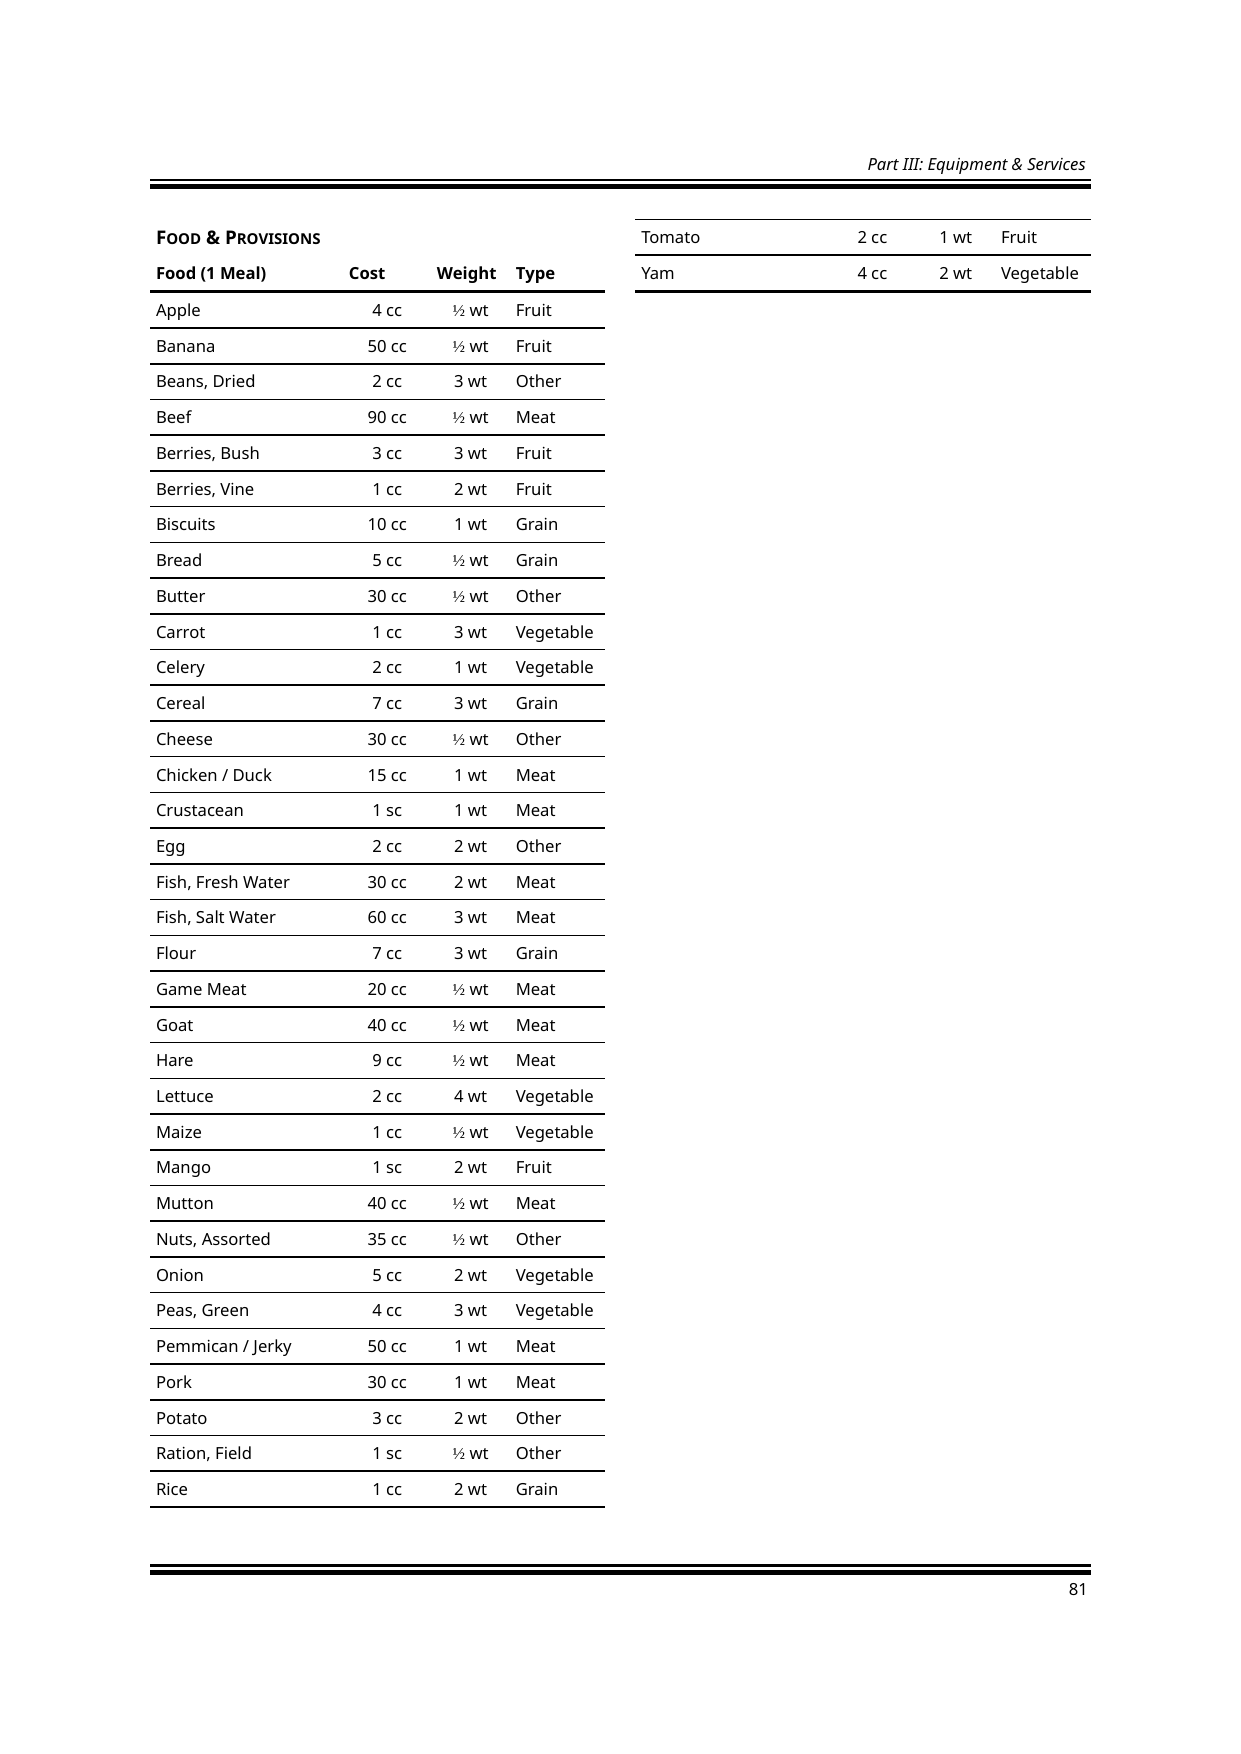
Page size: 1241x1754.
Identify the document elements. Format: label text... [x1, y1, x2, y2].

table_header Food & Provisions [150, 219, 605, 256]
table_cell 2 wt [431, 1258, 510, 1292]
table_cell Vegetable [510, 650, 605, 684]
table_cell 15 cc [343, 757, 431, 792]
table_cell Other [510, 722, 605, 756]
table_cell 3 wt [431, 436, 510, 470]
table_cell Ration, Field [150, 1436, 343, 1470]
table_cell ½ wt [431, 1115, 510, 1149]
table_cell Weight [431, 256, 510, 290]
table_cell 3 wt [431, 936, 510, 970]
table_cell ½ wt [431, 722, 510, 756]
table_cell Beef [150, 400, 343, 434]
table_cell ½ wt [431, 543, 510, 577]
table_cell ½ wt [431, 1008, 510, 1042]
table_cell Goat [150, 1008, 343, 1042]
table_cell 3 wt [431, 900, 510, 934]
table_cell 2 cc [343, 1079, 431, 1113]
table_cell Grain [510, 1472, 605, 1506]
table_cell Other [510, 579, 605, 613]
table_cell 2 cc [343, 650, 431, 684]
table_cell 1 wt [431, 793, 510, 827]
table_cell 1 sc [343, 793, 431, 827]
table_cell 60 cc [343, 900, 431, 934]
table_cell Meat [510, 1008, 605, 1042]
table_cell Crustacean [150, 793, 343, 827]
table_cell Peas, Green [150, 1293, 343, 1327]
table_cell 2 cc [343, 365, 431, 398]
table_cell Berries, Bush [150, 436, 343, 470]
table_cell Chicken / Duck [150, 757, 343, 792]
table_cell 3 cc [343, 436, 431, 470]
table_cell Grain [510, 686, 605, 720]
table_cell Yam [635, 256, 828, 290]
table_cell 7 cc [343, 936, 431, 970]
table_cell Hare [150, 1043, 343, 1077]
table_cell Fruit [995, 220, 1091, 254]
table_cell Onion [150, 1258, 343, 1292]
table_cell Carrot [150, 615, 343, 649]
table_cell 4 cc [828, 256, 916, 290]
table_cell Game Meat [150, 972, 343, 1006]
table_cell Rice [150, 1472, 343, 1506]
table_cell 40 cc [343, 1008, 431, 1042]
table_cell Fish, Salt Water [150, 900, 343, 934]
table_cell 1 wt [431, 1329, 510, 1363]
table_cell 7 cc [343, 686, 431, 720]
table_cell Celery [150, 650, 343, 684]
table_cell Meat [510, 1186, 605, 1220]
table_cell Potato [150, 1401, 343, 1435]
table_cell ½ wt [431, 972, 510, 1006]
table_cell Fish, Fresh Water [150, 865, 343, 899]
table_cell Cereal [150, 686, 343, 720]
table_cell Bread [150, 543, 343, 577]
table_cell 50 cc [343, 329, 431, 363]
table_cell Flour [150, 936, 343, 970]
table_cell Meat [510, 1043, 605, 1077]
table_cell Apple [150, 293, 343, 327]
table_cell Grain [510, 543, 605, 577]
table_cell ½ wt [431, 1186, 510, 1220]
table_cell ½ wt [431, 579, 510, 613]
table_cell Meat [510, 900, 605, 934]
table_cell 2 cc [343, 829, 431, 863]
table_cell Other [510, 1222, 605, 1256]
table_cell Meat [510, 1329, 605, 1363]
table_cell 3 wt [431, 365, 510, 398]
table_cell 2 wt [431, 865, 510, 899]
table_cell 2 wt [431, 1472, 510, 1506]
table_cell 1 cc [343, 1115, 431, 1149]
table_cell 2 cc [828, 220, 916, 254]
table_cell 3 wt [431, 686, 510, 720]
table_cell Vegetable [510, 615, 605, 649]
table_cell Meat [510, 972, 605, 1006]
table_cell ½ wt [431, 293, 510, 327]
table_cell Mango [150, 1151, 343, 1184]
table_cell Butter [150, 579, 343, 613]
table_cell Other [510, 1436, 605, 1470]
table_cell 4 wt [431, 1079, 510, 1113]
table_cell 90 cc [343, 400, 431, 434]
table_cell Beans, Dried [150, 365, 343, 398]
table_cell Banana [150, 329, 343, 363]
table_cell Fruit [510, 293, 605, 327]
table_cell 2 wt [431, 472, 510, 506]
table_cell 1 cc [343, 472, 431, 506]
table_cell 3 cc [343, 1401, 431, 1435]
table_cell 9 cc [343, 1043, 431, 1077]
table_cell 2 wt [431, 1151, 510, 1184]
table_cell 50 cc [343, 1329, 431, 1363]
table_cell Meat [510, 793, 605, 827]
table_cell 1 sc [343, 1436, 431, 1470]
table_cell Vegetable [995, 256, 1091, 290]
table_cell Pemmican / Jerky [150, 1329, 343, 1363]
table_cell Berries, Vine [150, 472, 343, 506]
table_cell ½ wt [431, 1043, 510, 1077]
table_cell 1 cc [343, 615, 431, 649]
table_cell Meat [510, 757, 605, 792]
table_cell 2 wt [916, 256, 995, 290]
table_cell Meat [510, 400, 605, 434]
table_cell Vegetable [510, 1115, 605, 1149]
table_cell Pork [150, 1365, 343, 1399]
table_cell 35 cc [343, 1222, 431, 1256]
table_cell 5 cc [343, 1258, 431, 1292]
table_cell Vegetable [510, 1293, 605, 1327]
table_cell Meat [510, 865, 605, 899]
table_cell 1 sc [343, 1151, 431, 1184]
table_cell Cost [343, 256, 431, 290]
table_cell 3 wt [431, 615, 510, 649]
table_cell 5 cc [343, 543, 431, 577]
table_cell Vegetable [510, 1258, 605, 1292]
table_cell 30 cc [343, 722, 431, 756]
table_cell 1 wt [916, 220, 995, 254]
table_cell Type [510, 256, 605, 290]
table_cell 2 wt [431, 1401, 510, 1435]
table_cell Grain [510, 936, 605, 970]
table_cell Fruit [510, 436, 605, 470]
table_cell Biscuits [150, 507, 343, 541]
table_cell 4 cc [343, 1293, 431, 1327]
table_cell 30 cc [343, 579, 431, 613]
table_cell Egg [150, 829, 343, 863]
table_cell 1 wt [431, 1365, 510, 1399]
table_cell 1 cc [343, 1472, 431, 1506]
table_cell 10 cc [343, 507, 431, 541]
table_cell ½ wt [431, 1436, 510, 1470]
table_cell 30 cc [343, 865, 431, 899]
table_cell Vegetable [510, 1079, 605, 1113]
table_cell 2 wt [431, 829, 510, 863]
table_cell Grain [510, 507, 605, 541]
table_cell Fruit [510, 329, 605, 363]
table_cell ½ wt [431, 329, 510, 363]
table_cell 3 wt [431, 1293, 510, 1327]
table_cell 1 wt [431, 650, 510, 684]
table_cell Tomato [635, 220, 828, 254]
table_cell 30 cc [343, 1365, 431, 1399]
table_cell Cheese [150, 722, 343, 756]
table_cell ½ wt [431, 400, 510, 434]
table_cell Food (1 Meal) [150, 256, 343, 290]
table_cell 1 wt [431, 757, 510, 792]
table_cell Nuts, Assorted [150, 1222, 343, 1256]
table_cell Other [510, 1401, 605, 1435]
table_cell Fruit [510, 472, 605, 506]
table_cell Meat [510, 1365, 605, 1399]
table_cell Other [510, 829, 605, 863]
table_cell 20 cc [343, 972, 431, 1006]
table_cell ½ wt [431, 1222, 510, 1256]
table_cell Mutton [150, 1186, 343, 1220]
table_cell 4 cc [343, 293, 431, 327]
table_cell Other [510, 365, 605, 398]
table_cell 1 wt [431, 507, 510, 541]
table_cell Fruit [510, 1151, 605, 1184]
table_cell 40 cc [343, 1186, 431, 1220]
table_cell Lettuce [150, 1079, 343, 1113]
table_cell Maize [150, 1115, 343, 1149]
